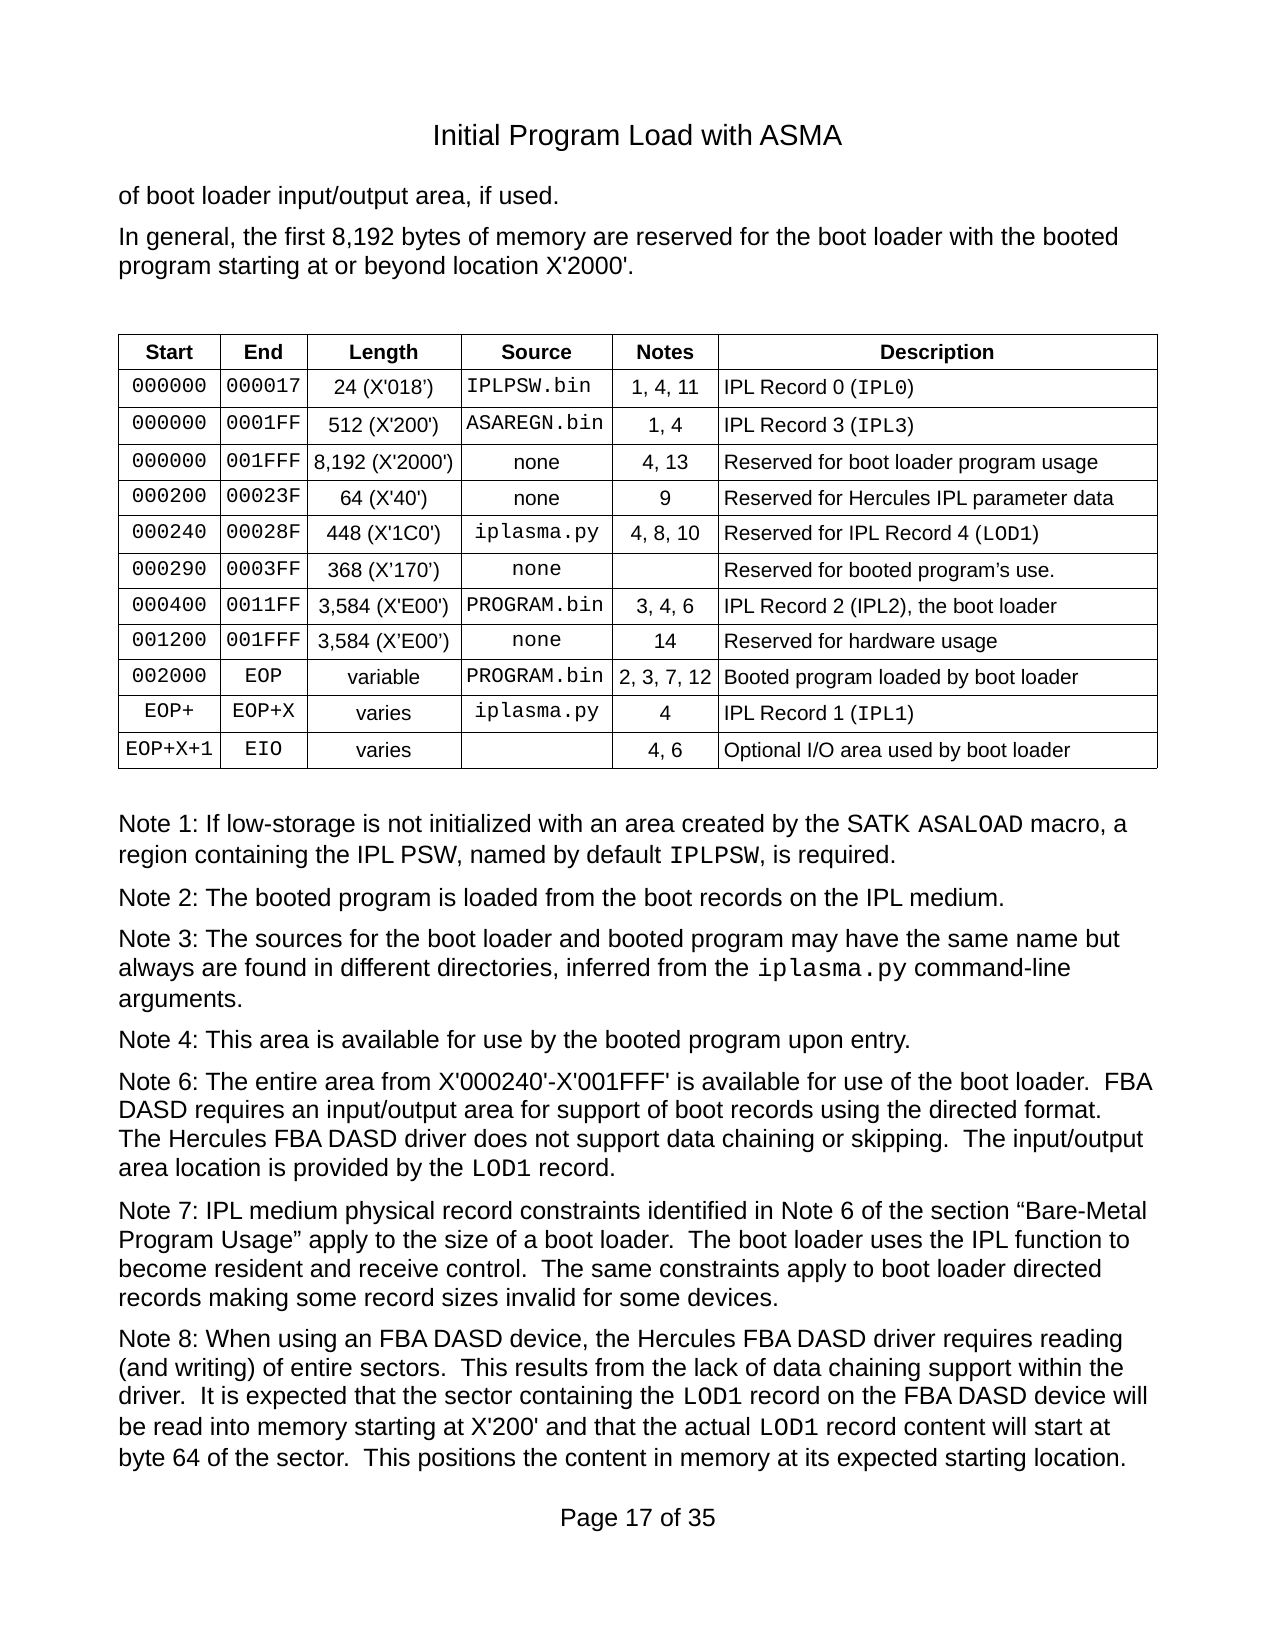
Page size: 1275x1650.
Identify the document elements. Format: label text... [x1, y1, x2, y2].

table_cell 002000 [119, 660, 220, 694]
text Note 4: This area is available for use by the booted program upon entry. [118, 1025, 1157, 1054]
table_cell IPL Record 0 (IPL0) [719, 370, 1157, 407]
table_cell variable [308, 660, 461, 694]
table_cell Reserved for IPL Record 4 (LOD1) [719, 516, 1157, 552]
table_cell EIO [221, 733, 307, 767]
table_header Start [119, 335, 220, 369]
table_cell iplasma.py [462, 516, 612, 552]
table_cell 4 [613, 696, 718, 732]
table_cell none [462, 625, 612, 659]
text Note 7: IPL medium physical record constraints identified in Note 6 of the section “Bare-Metal Program Usage” apply to the size of a boot loader. The boot loader uses the IPL function to become resident and receive control. The same constraints apply to boot loader directed records making some record sizes invalid for some devices. [118, 1196, 1157, 1311]
table_cell EOP [221, 660, 307, 694]
table_cell 000200 [119, 481, 220, 515]
table_cell 4, 13 [613, 445, 718, 479]
text Note 1: If low-storage is not initialized with an area created by the SATK ASALOAD macro, a region containing the IPL PSW, named by default IPLPSW, is required. [118, 809, 1157, 871]
table_cell Reserved for boot loader program usage [719, 445, 1157, 479]
table_cell IPLPSW.bin [462, 370, 612, 407]
table_header End [221, 335, 307, 369]
text Note 3: The sources for the boot loader and booted program may have the same name but always are found in different directories, inferred from the iplasma.py command-line arguments. [118, 924, 1157, 1013]
table_cell varies [308, 696, 461, 732]
text of boot loader input/output area, if used. [118, 181, 1157, 210]
table_cell Booted program loaded by boot loader [719, 660, 1157, 694]
table_cell 24 (X'018’) [308, 370, 461, 407]
table_header Source [462, 335, 612, 369]
table_cell 000000 [119, 370, 220, 407]
table_cell 000000 [119, 445, 220, 479]
table_cell [613, 554, 718, 588]
table_cell EOP+ [119, 696, 220, 732]
table_cell 0001FF [221, 408, 307, 444]
table_cell [462, 733, 612, 767]
table_cell none [462, 445, 612, 479]
table_cell 001FFF [221, 625, 307, 659]
table_cell 4, 8, 10 [613, 516, 718, 552]
table_cell IPL Record 1 (IPL1) [719, 696, 1157, 732]
table_cell 8,192 (X'2000') [308, 445, 461, 479]
table_cell 000240 [119, 516, 220, 552]
table_header Length [308, 335, 461, 369]
table_cell 2, 3, 7, 12 [613, 660, 718, 694]
table_cell 001FFF [221, 445, 307, 479]
table_cell 1, 4 [613, 408, 718, 444]
text Note 8: When using an FBA DASD device, the Hercules FBA DASD driver requires reading (and writing) of entire sectors. This results from the lack of data chaining support within the driver. It is expected that the sector containing the LOD1 record on the FBA DASD device will be read into memory starting at X'200' and that the actual LOD1 record content will start at byte 64 of the sector. This positions the content in memory at its expected starting location. [118, 1324, 1157, 1472]
table_cell 0003FF [221, 554, 307, 588]
table_cell 000017 [221, 370, 307, 407]
table_cell Optional I/O area used by boot loader [719, 733, 1157, 767]
table_cell 000290 [119, 554, 220, 588]
table_cell 64 (X'40') [308, 481, 461, 515]
table_cell none [462, 481, 612, 515]
table_cell 3,584 (X'E00') [308, 589, 461, 623]
table_cell EOP+X+1 [119, 733, 220, 767]
table_cell 000400 [119, 589, 220, 623]
text Note 2: The booted program is loaded from the boot records on the IPL medium. [118, 883, 1157, 912]
table_cell 512 (X'200') [308, 408, 461, 444]
table_cell Reserved for booted program’s use. [719, 554, 1157, 588]
table_cell Reserved for hardware usage [719, 625, 1157, 659]
table_cell IPL Record 2 (IPL2), the boot loader [719, 589, 1157, 623]
table_cell EOP+X [221, 696, 307, 732]
table_cell 9 [613, 481, 718, 515]
table_cell iplasma.py [462, 696, 612, 732]
table_cell none [462, 554, 612, 588]
table_cell 001200 [119, 625, 220, 659]
table_cell 14 [613, 625, 718, 659]
table_cell PROGRAM.bin [462, 660, 612, 694]
table_header Description [719, 335, 1157, 369]
table_cell 00023F [221, 481, 307, 515]
table_cell varies [308, 733, 461, 767]
table_cell 448 (X'1C0') [308, 516, 461, 552]
table_cell IPL Record 3 (IPL3) [719, 408, 1157, 444]
table_cell 0011FF [221, 589, 307, 623]
text In general, the first 8,192 bytes of memory are reserved for the boot loader with the booted program starting at or beyond location X'2000'. [118, 222, 1157, 280]
table_cell 4, 6 [613, 733, 718, 767]
table_header Notes [613, 335, 718, 369]
table_cell PROGRAM.bin [462, 589, 612, 623]
table_cell 1, 4, 11 [613, 370, 718, 407]
table_cell 000000 [119, 408, 220, 444]
table_cell ASAREGN.bin [462, 408, 612, 444]
text Note 6: The entire area from X'000240'-X'001FFF' is available for use of the boot loader. FBA DASD requires an input/output area for support of boot records using the directed format. The Hercules FBA DASD driver does not support data chaining or skipping. The input/output area location is provided by the LOD1 record. [118, 1067, 1157, 1184]
table_cell 368 (X’170’) [308, 554, 461, 588]
table_cell Reserved for Hercules IPL parameter data [719, 481, 1157, 515]
table_cell 3, 4, 6 [613, 589, 718, 623]
table_cell 3,584 (X’E00’) [308, 625, 461, 659]
table_cell 00028F [221, 516, 307, 552]
